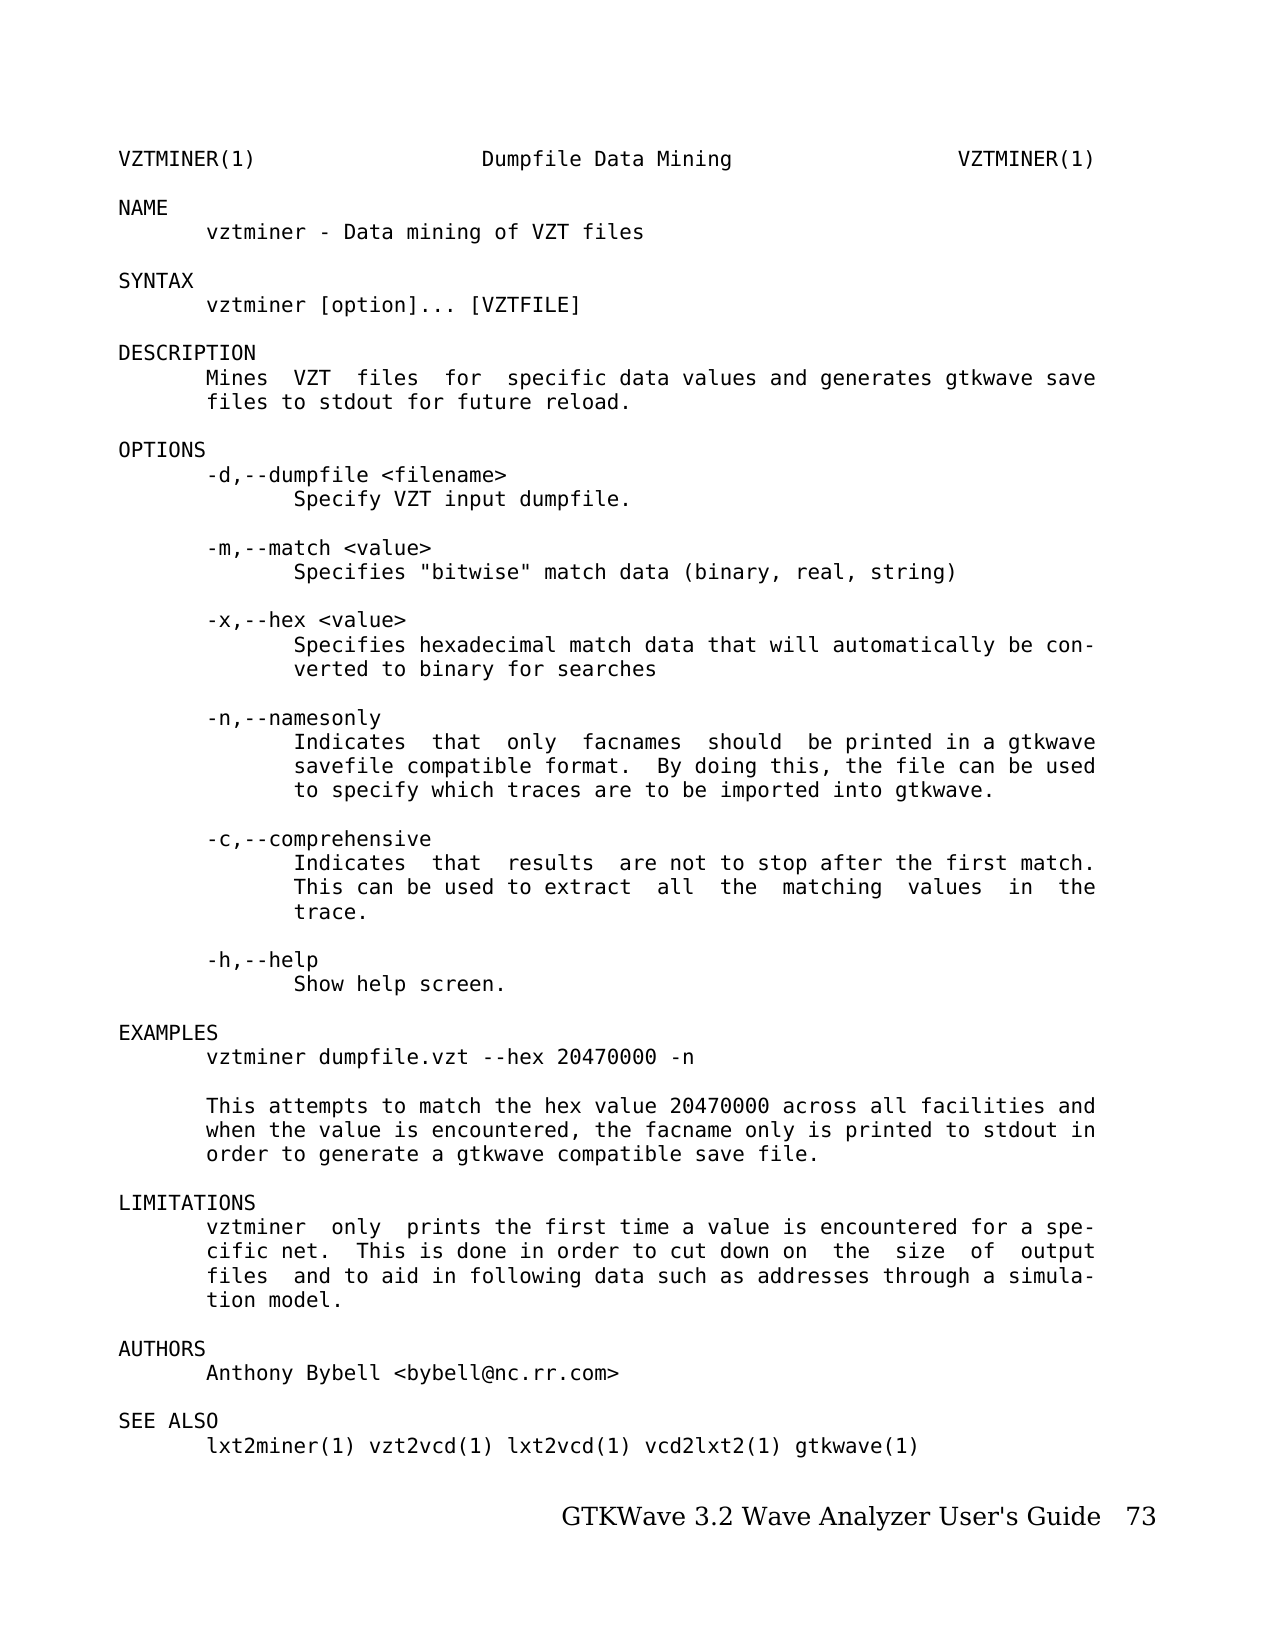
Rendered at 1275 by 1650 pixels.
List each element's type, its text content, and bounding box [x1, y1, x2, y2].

text verted to binary for searches [118, 657, 1157, 681]
text Mines VZT files for specific data values and generates gtkwave save [118, 366, 1157, 390]
text Specifies hexadecimal match data that will automatically be con- [118, 633, 1157, 657]
text vztminer only prints the first time a value is encountered for a spe- [118, 1215, 1157, 1239]
text -h,--help [118, 948, 1157, 972]
text Specifies "bitwise" match data (binary, real, string) [118, 560, 1157, 584]
text vztminer [option]... [VZTFILE] [118, 293, 1157, 317]
text Anthony Bybell <bybell@nc.rr.com> [118, 1361, 1157, 1385]
text tion model. [118, 1288, 1157, 1312]
text -n,--namesonly [118, 706, 1157, 730]
text Indicates that results are not to stop after the first match. [118, 851, 1157, 875]
text -c,--comprehensive [118, 827, 1157, 851]
text VZTMINER(1) Dumpfile Data Mining VZTMINER(1) [118, 147, 1157, 172]
text NAME [118, 196, 1157, 220]
text AUTHORS [118, 1337, 1157, 1361]
text SEE ALSO [118, 1409, 1157, 1434]
text Specify VZT input dumpfile. [118, 487, 1157, 511]
text vztminer - Data mining of VZT files [118, 220, 1157, 244]
text -d,--dumpfile <filename> [118, 463, 1157, 487]
text OPTIONS [118, 438, 1157, 463]
text to specify which traces are to be imported into gtkwave. [118, 778, 1157, 803]
text This can be used to extract all the matching values in the [118, 875, 1157, 900]
text lxt2miner(1) vzt2vcd(1) lxt2vcd(1) vcd2lxt2(1) gtkwave(1) [118, 1434, 1157, 1458]
text LIMITATIONS [118, 1191, 1157, 1215]
text This attempts to match the hex value 20470000 across all facilities and [118, 1094, 1157, 1118]
text Show help screen. [118, 972, 1157, 997]
text Indicates that only facnames should be printed in a gtkwave [118, 730, 1157, 754]
text SYNTAX [118, 269, 1157, 293]
text files and to aid in following data such as addresses through a simula- [118, 1264, 1157, 1288]
text -x,--hex <value> [118, 608, 1157, 633]
text trace. [118, 900, 1157, 924]
text cific net. This is done in order to cut down on the size of output [118, 1239, 1157, 1264]
text when the value is encountered, the facname only is printed to stdout in [118, 1118, 1157, 1142]
text DESCRIPTION [118, 341, 1157, 366]
text EXAMPLES [118, 1021, 1157, 1045]
text order to generate a gtkwave compatible save file. [118, 1142, 1157, 1167]
text files to stdout for future reload. [118, 390, 1157, 414]
text savefile compatible format. By doing this, the file can be used [118, 754, 1157, 778]
text vztminer dumpfile.vzt --hex 20470000 -n [118, 1045, 1157, 1069]
text -m,--match <value> [118, 536, 1157, 560]
